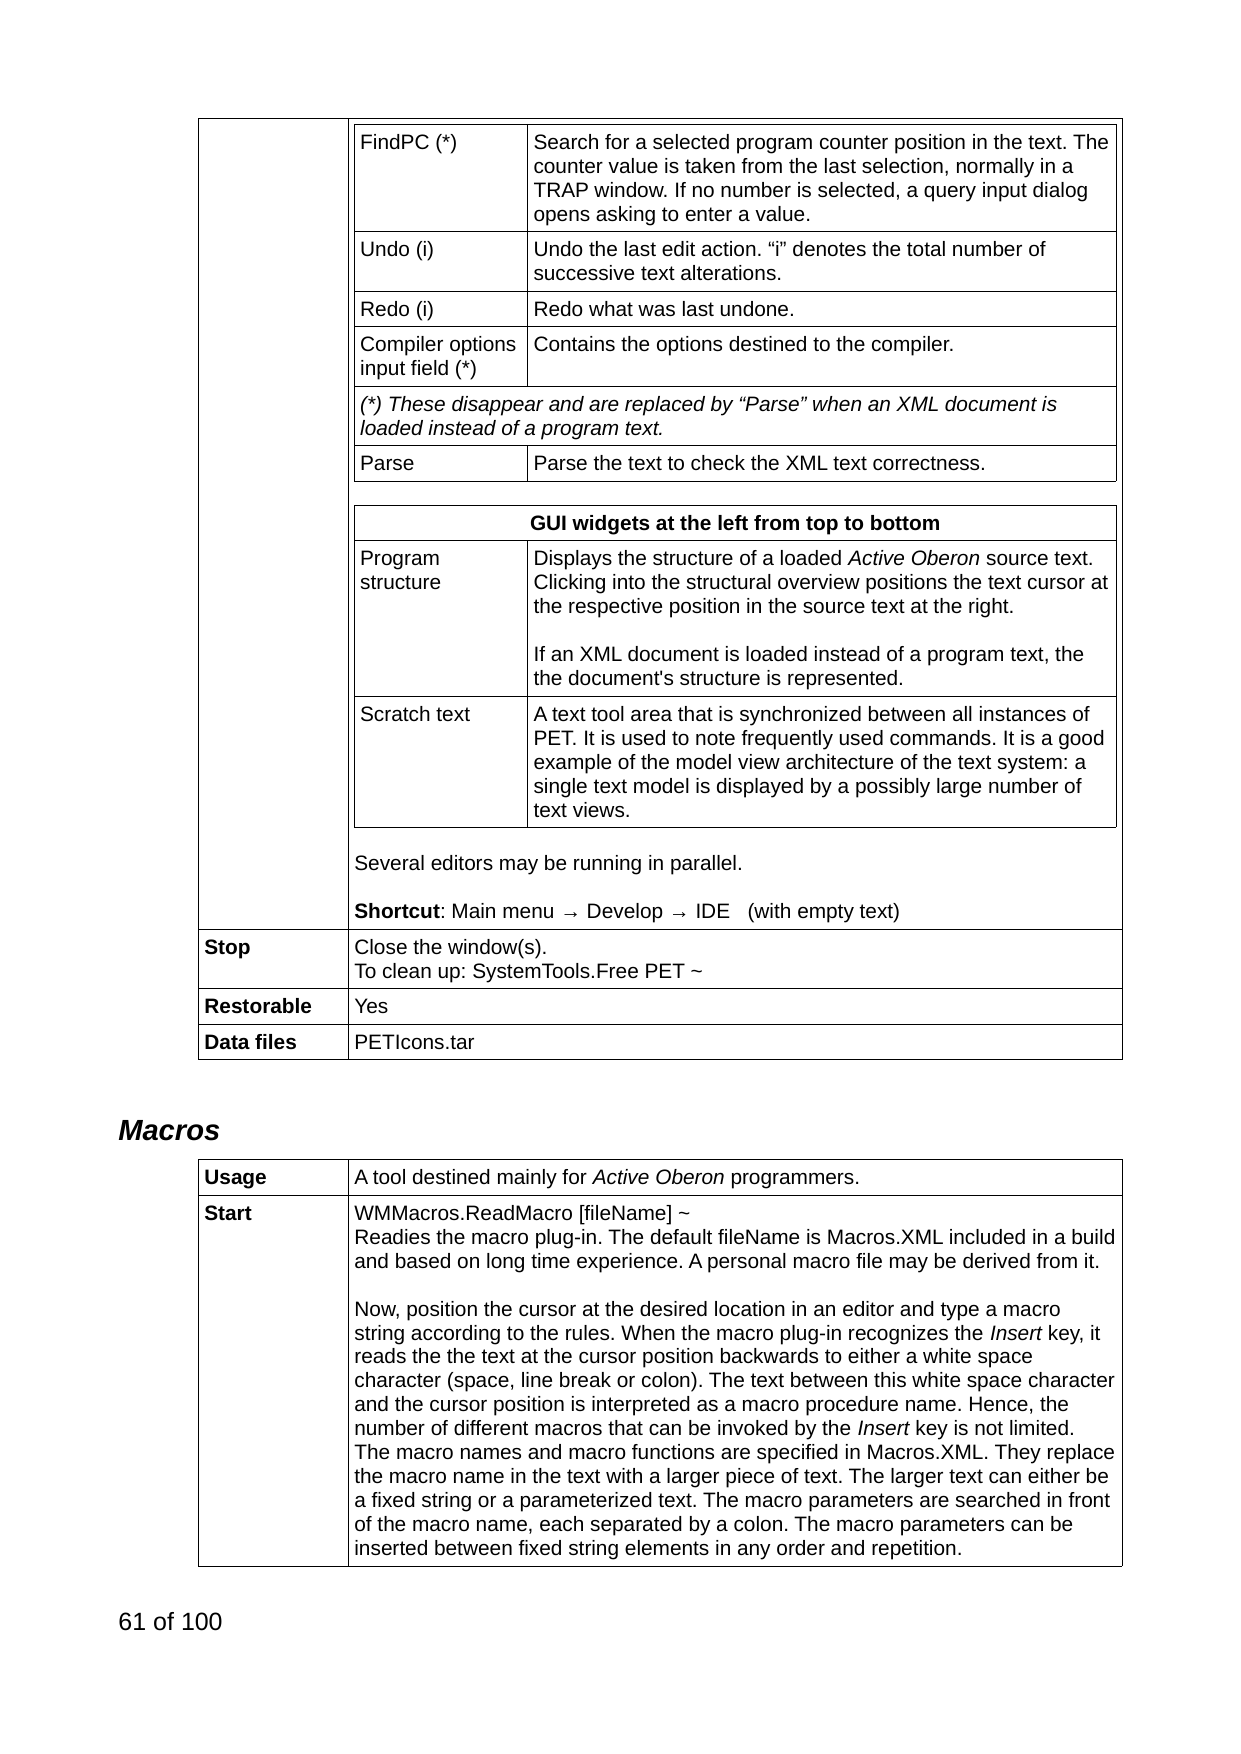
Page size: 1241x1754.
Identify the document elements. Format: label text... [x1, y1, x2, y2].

table_header GUI widgets at the left from top to bottom [355, 506, 1116, 540]
table_cell Several editors may be running in parallel. Shortcut: Main menu → Develop → IDE (with empty text) [349, 119, 1122, 929]
table_cell Search for a selected program counter position in the text. The counter value is taken from the last selection, normally in a TRAP window. If no number is selected, a query input dialog opens asking to enter a value. [528, 125, 1116, 231]
table_cell Parse [355, 446, 527, 481]
table_cell Scratch text [355, 697, 527, 827]
table_cell Displays the structure of a loaded Active Oberon source text. Clicking into the structural overview positions the text cursor at the respective position in the source text at the right. If an XML document is loaded instead of a program text, the the document's structure is represented. [528, 541, 1116, 696]
table_cell Redo (i) [355, 292, 527, 326]
table_cell (*) These disappear and are replaced by “Parse” when an XML document is loaded instead of a program text. [355, 387, 1116, 445]
table_cell PETIcons.tar [349, 1025, 1122, 1059]
table_cell Parse the text to check the XML text correctness. [528, 446, 1116, 481]
table_cell Redo what was last undone. [528, 292, 1116, 326]
table_cell Undo the last edit action. “i” denotes the total number of successive text alterations. [528, 232, 1116, 291]
table_header A tool destined mainly for Active Oberon programmers. [349, 1160, 1122, 1195]
table_cell [199, 119, 348, 929]
table_cell Close the window(s). To clean up: SystemTools.Free PET ~ [349, 930, 1122, 988]
table_cell Undo (i) [355, 232, 527, 291]
table_cell Stop [199, 930, 348, 988]
table_cell Compiler options input field (*) [355, 327, 527, 386]
table_cell A text tool area that is synchronized between all instances of PET. It is used to note frequently used commands. It is a good example of the model view architecture of the text system: a single text model is displayed by a possibly large number of text views. [528, 697, 1116, 827]
table_cell Data files [199, 1025, 348, 1059]
table_header Usage [199, 1160, 348, 1195]
table_cell Start [199, 1196, 348, 1566]
table_cell WMMacros.ReadMacro [fileName] ~ Readies the macro plug-in. The default fileName is Macros.XML included in a build and based on long time experience. A personal macro file may be derived from it. Now, position the cursor at the desired location in an editor and type a macro string according to the rules. When the macro plug-in recognizes the Insert key, it reads the the text at the cursor position backwards to either a white space character (space, line break or colon). The text between this white space character and the cursor position is interpreted as a macro procedure name. Hence, the number of different macros that can be invoked by the Insert key is not limited. The macro names and macro functions are specified in Macros.XML. They replace the macro name in the text with a larger piece of text. The larger text can either be a fixed string or a parameterized text. The macro parameters are searched in front of the macro name, each separated by a colon. The macro parameters can be inserted between fixed string elements in any order and repetition. [349, 1196, 1122, 1566]
subtitle Macros [118, 1113, 1122, 1147]
table_cell Yes [349, 989, 1122, 1024]
table_cell Contains the options destined to the compiler. [528, 327, 1116, 386]
table_cell Restorable [199, 989, 348, 1024]
table_cell FindPC (*) [355, 125, 527, 231]
table_cell Program structure [355, 541, 527, 696]
